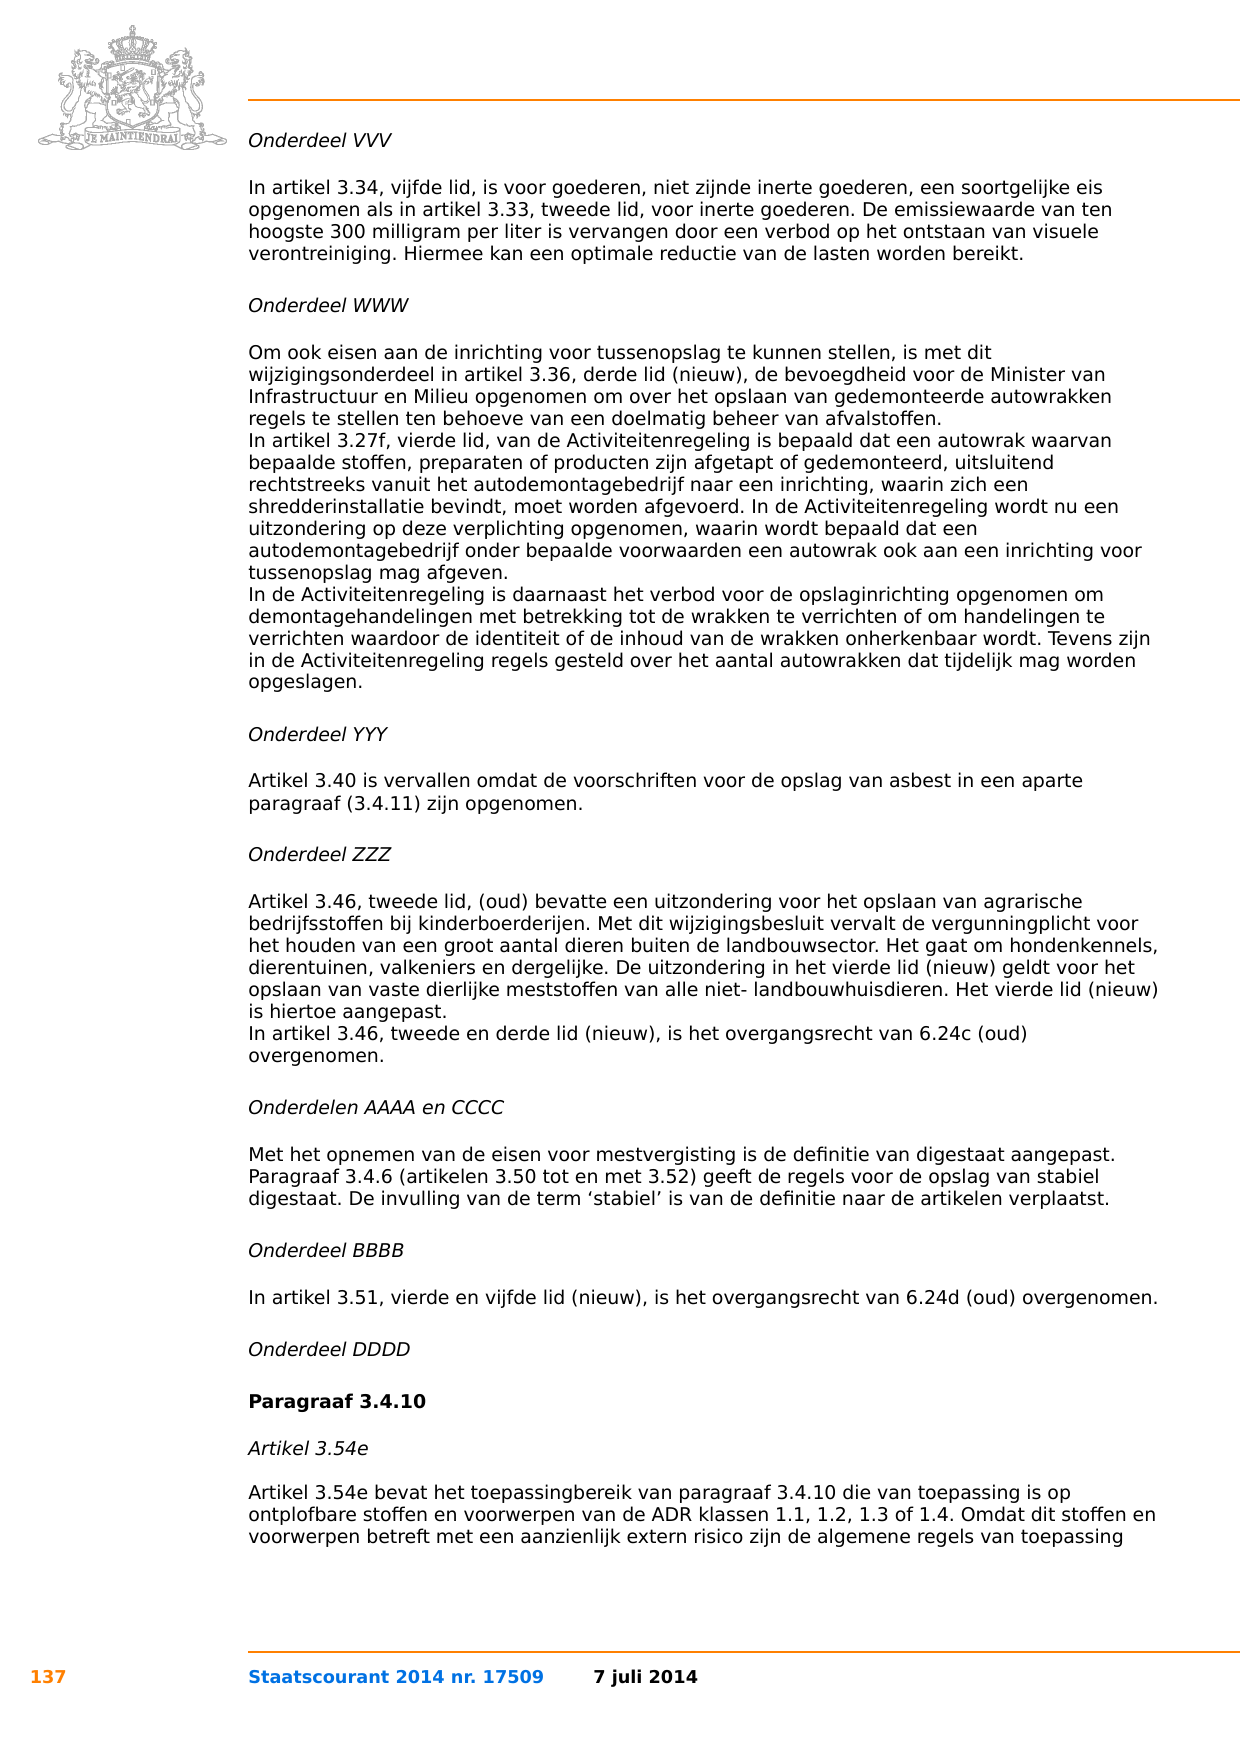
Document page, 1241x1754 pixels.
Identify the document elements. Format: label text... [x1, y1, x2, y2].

text Artikel 3.40 is vervallen omdat de voorschriften voor de opslag van asbest in een aparte paragraaf (3.4.11) zijn opgenomen. [248, 770, 1163, 814]
subtitle Onderdeel YYY [248, 723, 1163, 745]
subtitle Onderdeel WWW [248, 295, 1163, 317]
subtitle Onderdeel ZZZ [248, 844, 1163, 866]
subtitle Onderdeel VVV [248, 130, 1163, 152]
text In artikel 3.51, vierde en vijfde lid (nieuw), is het overgangsrecht van 6.24d (oud) overgenomen. [248, 1287, 1163, 1309]
subtitle Onderdeel BBBB [248, 1240, 1163, 1262]
text Artikel 3.46, tweede lid, (oud) bevatte een uitzondering voor het opslaan van agrarische bedrijfsstoffen bij kinderboerderijen. Met dit wijzigingsbesluit vervalt de vergunningplicht voor het houden van een groot aantal dieren buiten de landbouwsector. Het gaat om hondenkennels, dierentuinen, valkeniers en dergelijke. De uitzondering in het vierde lid (nieuw) geldt voor het opslaan van vaste dierlijke meststoffen van alle niet- landbouwhuisdieren. Het vierde lid (nieuw) is hiertoe aangepast. [248, 891, 1163, 1023]
text In artikel 3.34, vijfde lid, is voor goederen, niet zijnde inerte goederen, een soortgelijke eis opgenomen als in artikel 3.33, tweede lid, voor inerte goederen. De emissiewaarde van ten hoogste 300 milligram per liter is vervangen door een verbod op het ontstaan van visuele verontreiniging. Hiermee kan een optimale reductie van de lasten worden bereikt. [248, 177, 1163, 265]
text Met het opnemen van de eisen voor mestvergisting is de definitie van digestaat aangepast. Paragraaf 3.4.6 (artikelen 3.50 tot en met 3.52) geeft de regels voor de opslag van stabiel digestaat. De invulling van de term ‘stabiel’ is van de definitie naar de artikelen verplaatst. [248, 1144, 1163, 1210]
text In artikel 3.27f, vierde lid, van de Activiteitenregeling is bepaald dat een autowrak waarvan bepaalde stoffen, preparaten of producten zijn afgetapt of gedemonteerd, uitsluitend rechtstreeks vanuit het autodemontagebedrijf naar een inrichting, waarin zich een shredderinstallatie bevindt, moet worden afgevoerd. In de Activiteitenregeling wordt nu een uitzondering op deze verplichting opgenomen, waarin wordt bepaald dat een autodemontagebedrijf onder bepaalde voorwaarden een autowrak ook aan een inrichting voor tussenopslag mag afgeven. [248, 430, 1163, 583]
subtitle Paragraaf 3.4.10 [248, 1391, 1163, 1413]
text Om ook eisen aan de inrichting voor tussenopslag te kunnen stellen, is met dit wijzigingsonderdeel in artikel 3.36, derde lid (nieuw), de bevoegdheid voor de Minister van Infrastructuur en Milieu opgenomen om over het opslaan van gedemonteerde autowrakken regels te stellen ten behoeve van een doelmatig beheer van afvalstoffen. [248, 342, 1163, 430]
text Artikel 3.54e bevat het toepassingbereik van paragraaf 3.4.10 die van toepassing is op ontplofbare stoffen en voorwerpen van de ADR klassen 1.1, 1.2, 1.3 of 1.4. Omdat dit stoffen en voorwerpen betreft met een aanzienlijk extern risico zijn de algemene regels van toepassing [248, 1482, 1163, 1548]
text In de Activiteitenregeling is daarnaast het verbod voor de opslaginrichting opgenomen om demontagehandelingen met betrekking tot de wrakken te verrichten of om handelingen te verrichten waardoor de identiteit of de inhoud van de wrakken onherkenbaar wordt. Tevens zijn in de Activiteitenregeling regels gesteld over het aantal autowrakken dat tijdelijk mag worden opgeslagen. [248, 583, 1163, 693]
picture [38, 25, 227, 150]
subtitle Artikel 3.54e [248, 1438, 1163, 1460]
subtitle Onderdelen AAAA en CCCC [248, 1097, 1163, 1119]
text In artikel 3.46, tweede en derde lid (nieuw), is het overgangsrecht van 6.24c (oud) overgenomen. [248, 1023, 1163, 1067]
subtitle Onderdeel DDDD [248, 1339, 1163, 1361]
